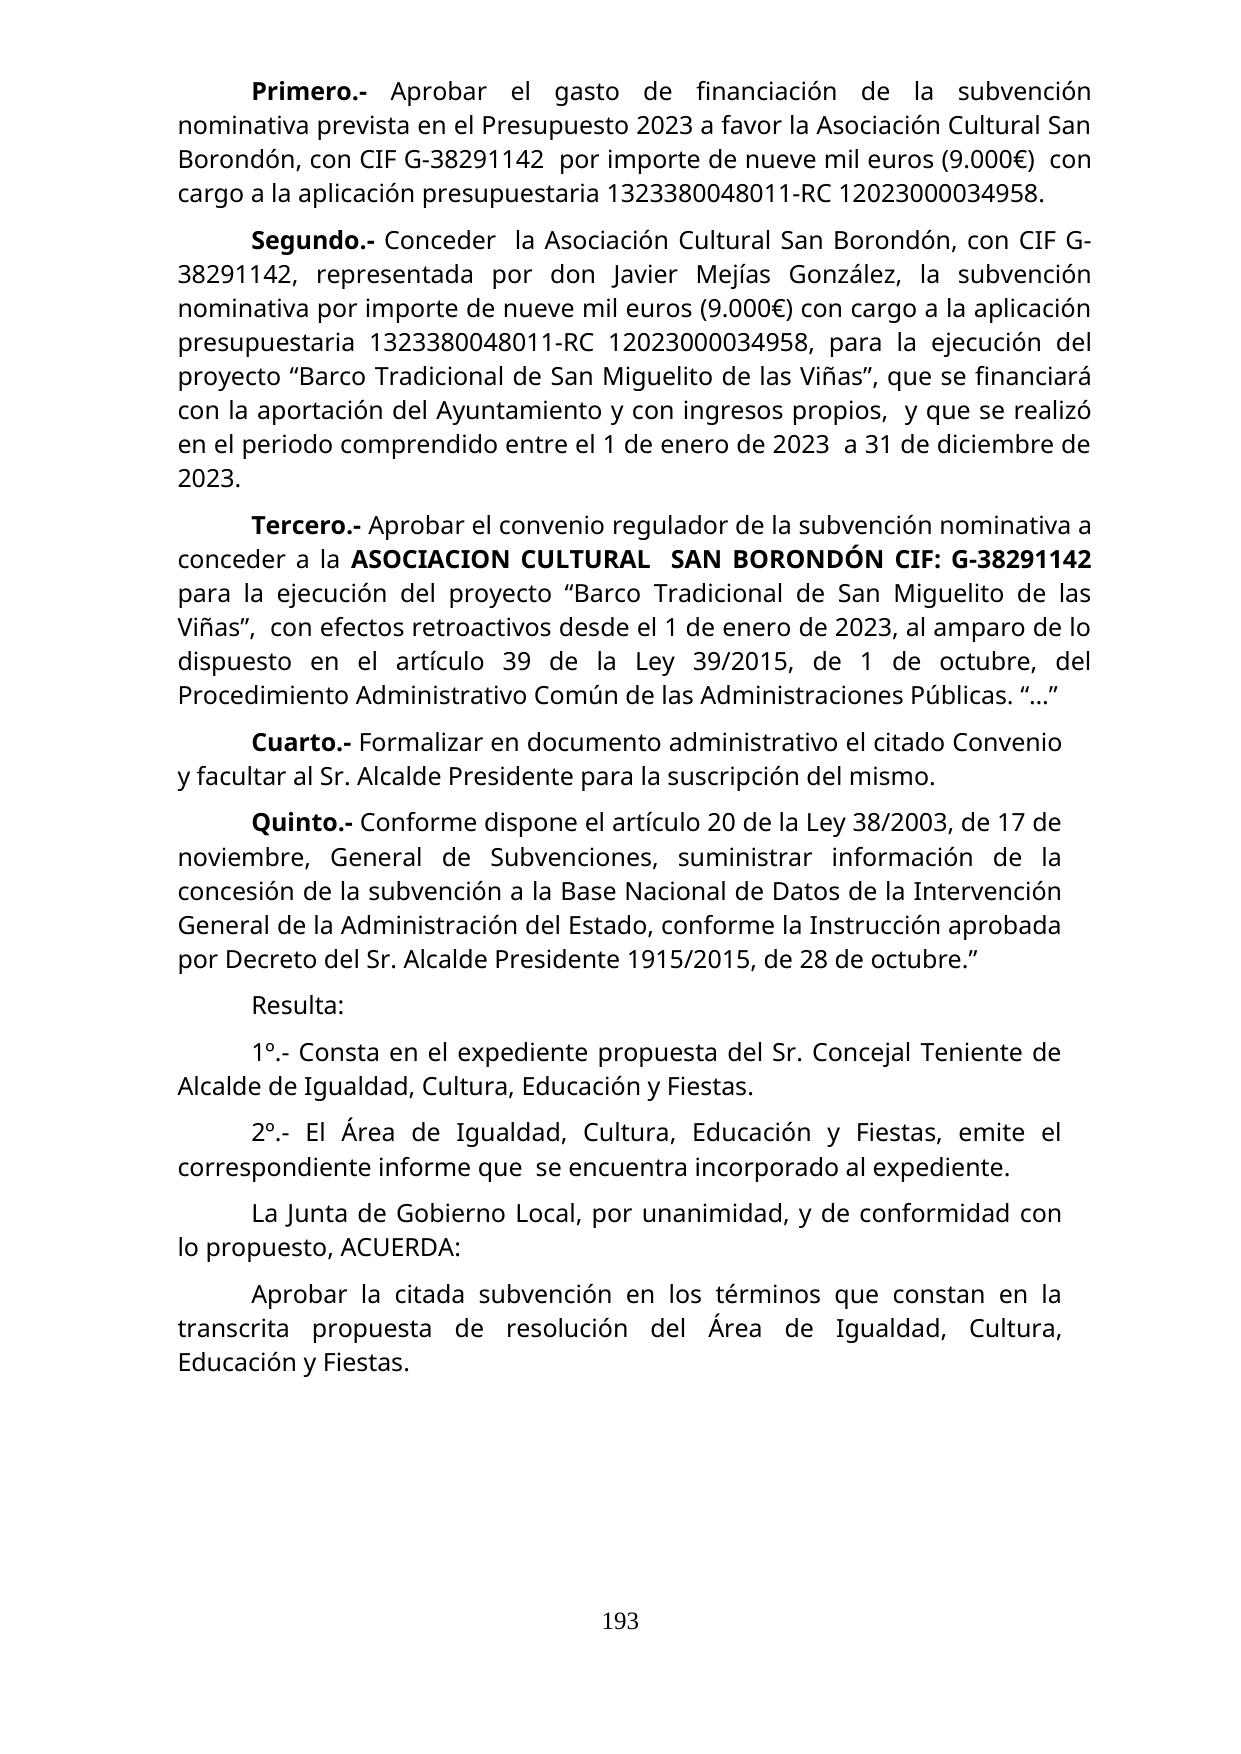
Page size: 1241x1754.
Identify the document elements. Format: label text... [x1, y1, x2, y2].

text Cuarto.- Formalizar en documento administrativo el citado Convenio y facultar al Sr. Alcalde Presidente para la suscripción del mismo. [177, 724, 1063, 793]
text Resulta: [177, 988, 1063, 1022]
text 1º.- Consta en el expediente propuesta del Sr. Concejal Teniente de Alcalde de Igualdad, Cultura, Educación y Fiestas. [177, 1034, 1063, 1103]
text 2º.- El Área de Igualdad, Cultura, Educación y Fiestas, emite el correspondiente informe que se encuentra incorporado al expediente. [177, 1115, 1063, 1183]
text Primero.- Aprobar el gasto de financiación de la subvención nominativa prevista en el Presupuesto 2023 a favor la Asociación Cultural San Borondón, con CIF G-38291142 por importe de nueve mil euros (9.000€) con cargo a la aplicación presupuestaria 1323380048011-RC 12023000034958. [177, 74, 1093, 210]
text La Junta de Gobierno Local, por unanimidad, y de conformidad con lo propuesto, ACUERDA: [177, 1196, 1063, 1264]
text Quinto.- Conforme dispone el artículo 20 de la Ley 38/2003, de 17 de noviembre, General de Subvenciones, suministrar información de la concesión de la subvención a la Base Nacional de Datos de la Intervención General de la Administración del Estado, conforme la Instrucción aprobada por Decreto del Sr. Alcalde Presidente 1915/2015, de 28 de octubre.” [177, 805, 1063, 975]
text Tercero.- Aprobar el convenio regulador de la subvención nominativa a conceder a la ASOCIACION CULTURAL SAN BORONDÓN CIF: G-38291142 para la ejecución del proyecto “Barco Tradicional de San Miguelito de las Viñas”, con efectos retroactivos desde el 1 de enero de 2023, al amparo de lo dispuesto en el artículo 39 de la Ley 39/2015, de 1 de octubre, del Procedimiento Administrativo Común de las Administraciones Públicas. “…” [177, 508, 1093, 712]
text Segundo.- Conceder la Asociación Cultural San Borondón, con CIF G-38291142, representada por don Javier Mejías González, la subvención nominativa por importe de nueve mil euros (9.000€) con cargo a la aplicación presupuestaria 1323380048011-RC 12023000034958, para la ejecución del proyecto “Barco Tradicional de San Miguelito de las Viñas”, que se financiará con la aportación del Ayuntamiento y con ingresos propios, y que se realizó en el periodo comprendido entre el 1 de enero de 2023 a 31 de diciembre de 2023. [177, 223, 1093, 495]
text Aprobar la citada subvención en los términos que constan en la transcrita propuesta de resolución del Área de Igualdad, Cultura, Educación y Fiestas. [177, 1276, 1063, 1378]
